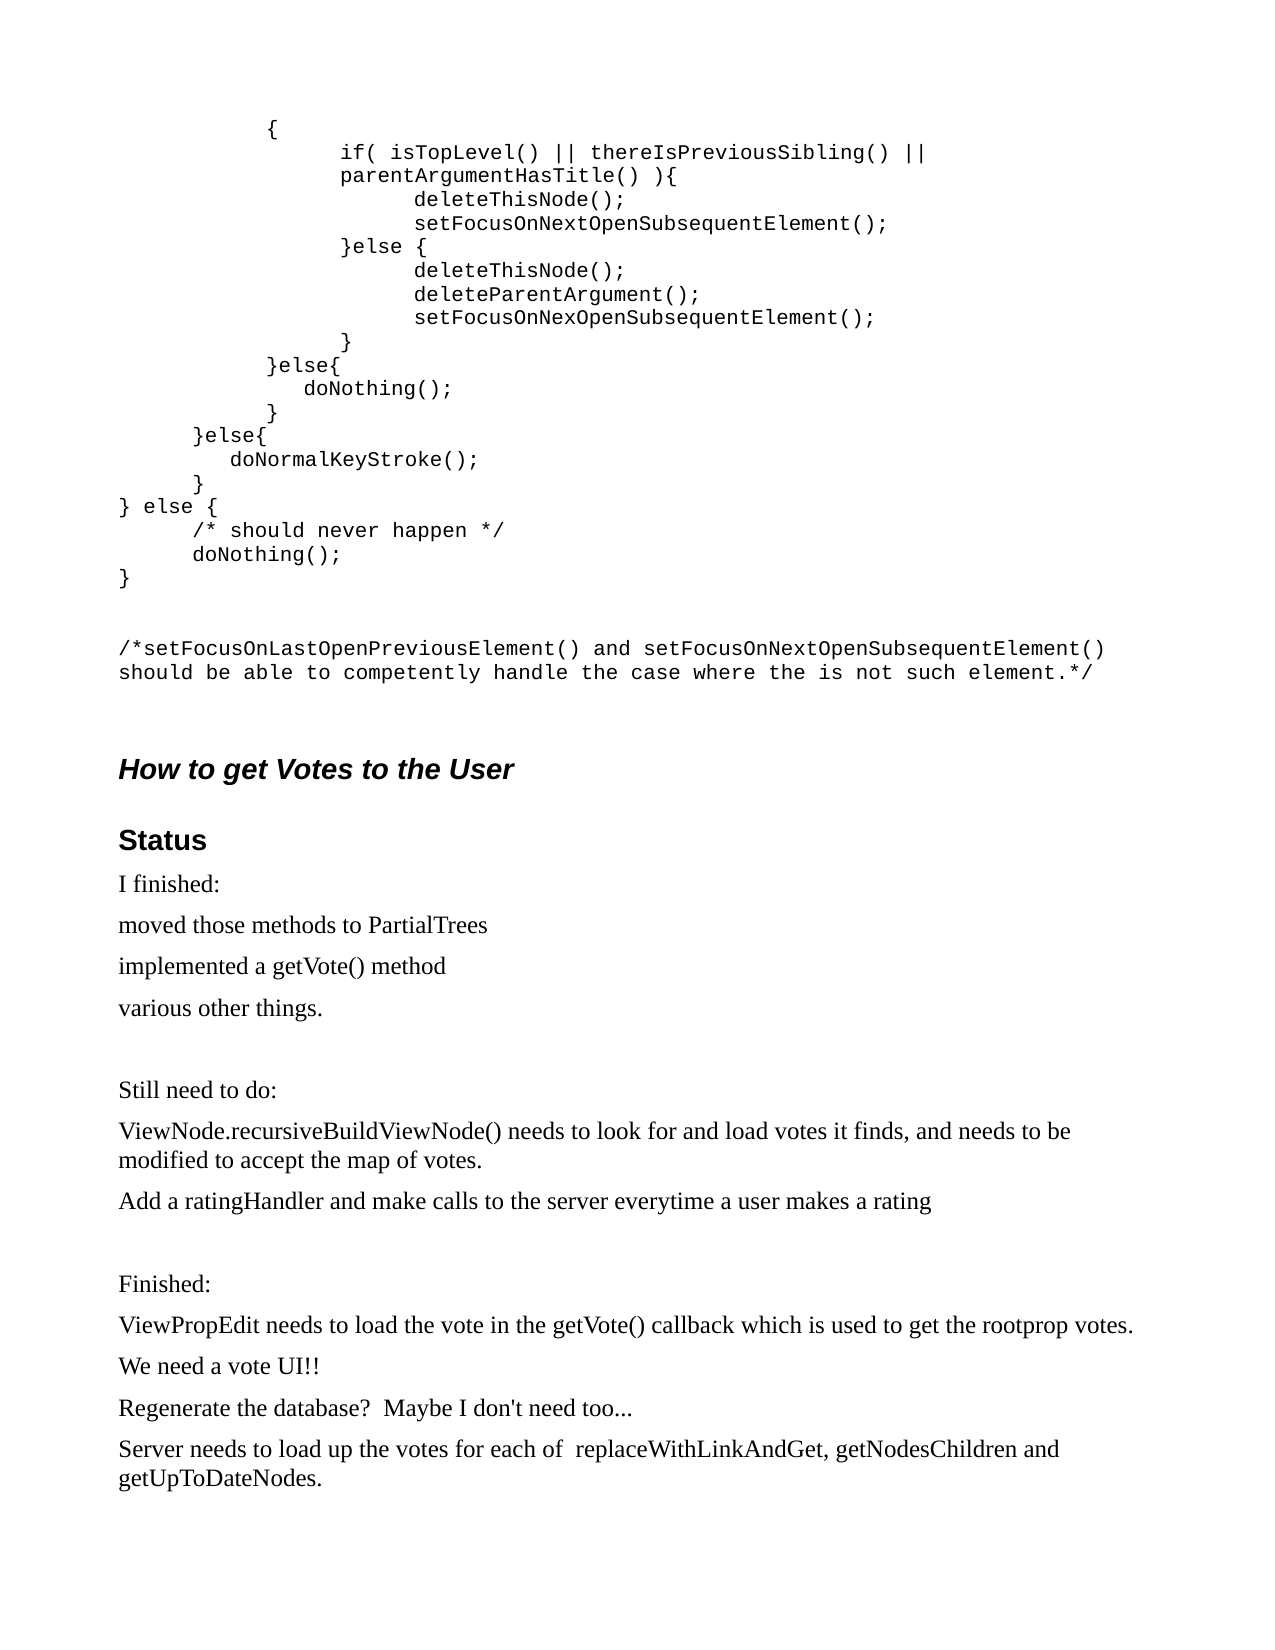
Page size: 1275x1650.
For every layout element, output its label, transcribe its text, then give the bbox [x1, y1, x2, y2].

text doNormalKeyStroke(); [192, 449, 1157, 473]
text doNothing(); [192, 544, 1157, 567]
text }else{ [192, 426, 1157, 449]
text ViewNode.recursiveBuildViewNode() needs to look for and load votes it finds, and needs to be modified to accept the map of votes. [118, 1116, 1157, 1174]
text Finished: [118, 1269, 1157, 1298]
text }else { [340, 236, 1157, 260]
text Still need to do: [118, 1075, 1157, 1104]
text } [118, 567, 1157, 591]
text deleteThisNode(); [413, 260, 1157, 284]
text I finished: [118, 869, 1157, 898]
text implemented a getVote() method [118, 951, 1157, 980]
text /*setFocusOnLastOpenPreviousElement() and setFocusOnNextOpenSubsequentElement() should be able to competently handle the case where the is not such element.*/ [118, 638, 1157, 686]
text } [340, 331, 1157, 354]
text ViewPropEdit needs to load the vote in the getVote() callback which is used to get the rootprop votes. [118, 1310, 1157, 1339]
text } [192, 473, 1157, 496]
text setFocusOnNexOpenSubsequentElement(); [413, 307, 1157, 331]
text deleteThisNode(); [413, 189, 1157, 213]
text doNothing(); [266, 378, 1157, 402]
subtitle How to get Votes to the User [118, 752, 1157, 785]
text /* should never happen */ [192, 520, 1157, 544]
text } else { [118, 496, 1157, 520]
text moved those methods to PartialTrees [118, 910, 1157, 939]
text Add a ratingHandler and make calls to the server everytime a user makes a rating [118, 1186, 1157, 1215]
text }else{ [266, 354, 1157, 378]
text Regenerate the database? Maybe I don't need too... [118, 1393, 1157, 1421]
text deleteParentArgument(); [413, 284, 1157, 307]
subtitle Status [118, 823, 1157, 856]
text setFocusOnNextOpenSubsequentElement(); [413, 213, 1157, 236]
text if( isTopLevel() || thereIsPreviousSibling() || parentArgumentHasTitle() ){ [340, 142, 1157, 189]
text We need a vote UI!! [118, 1351, 1157, 1380]
text { [266, 118, 1157, 142]
text } [266, 402, 1157, 426]
text various other things. [118, 993, 1157, 1021]
text Server needs to load up the votes for each of replaceWithLinkAndGet, getNodesChildren and getUpToDateNodes. [118, 1434, 1157, 1491]
